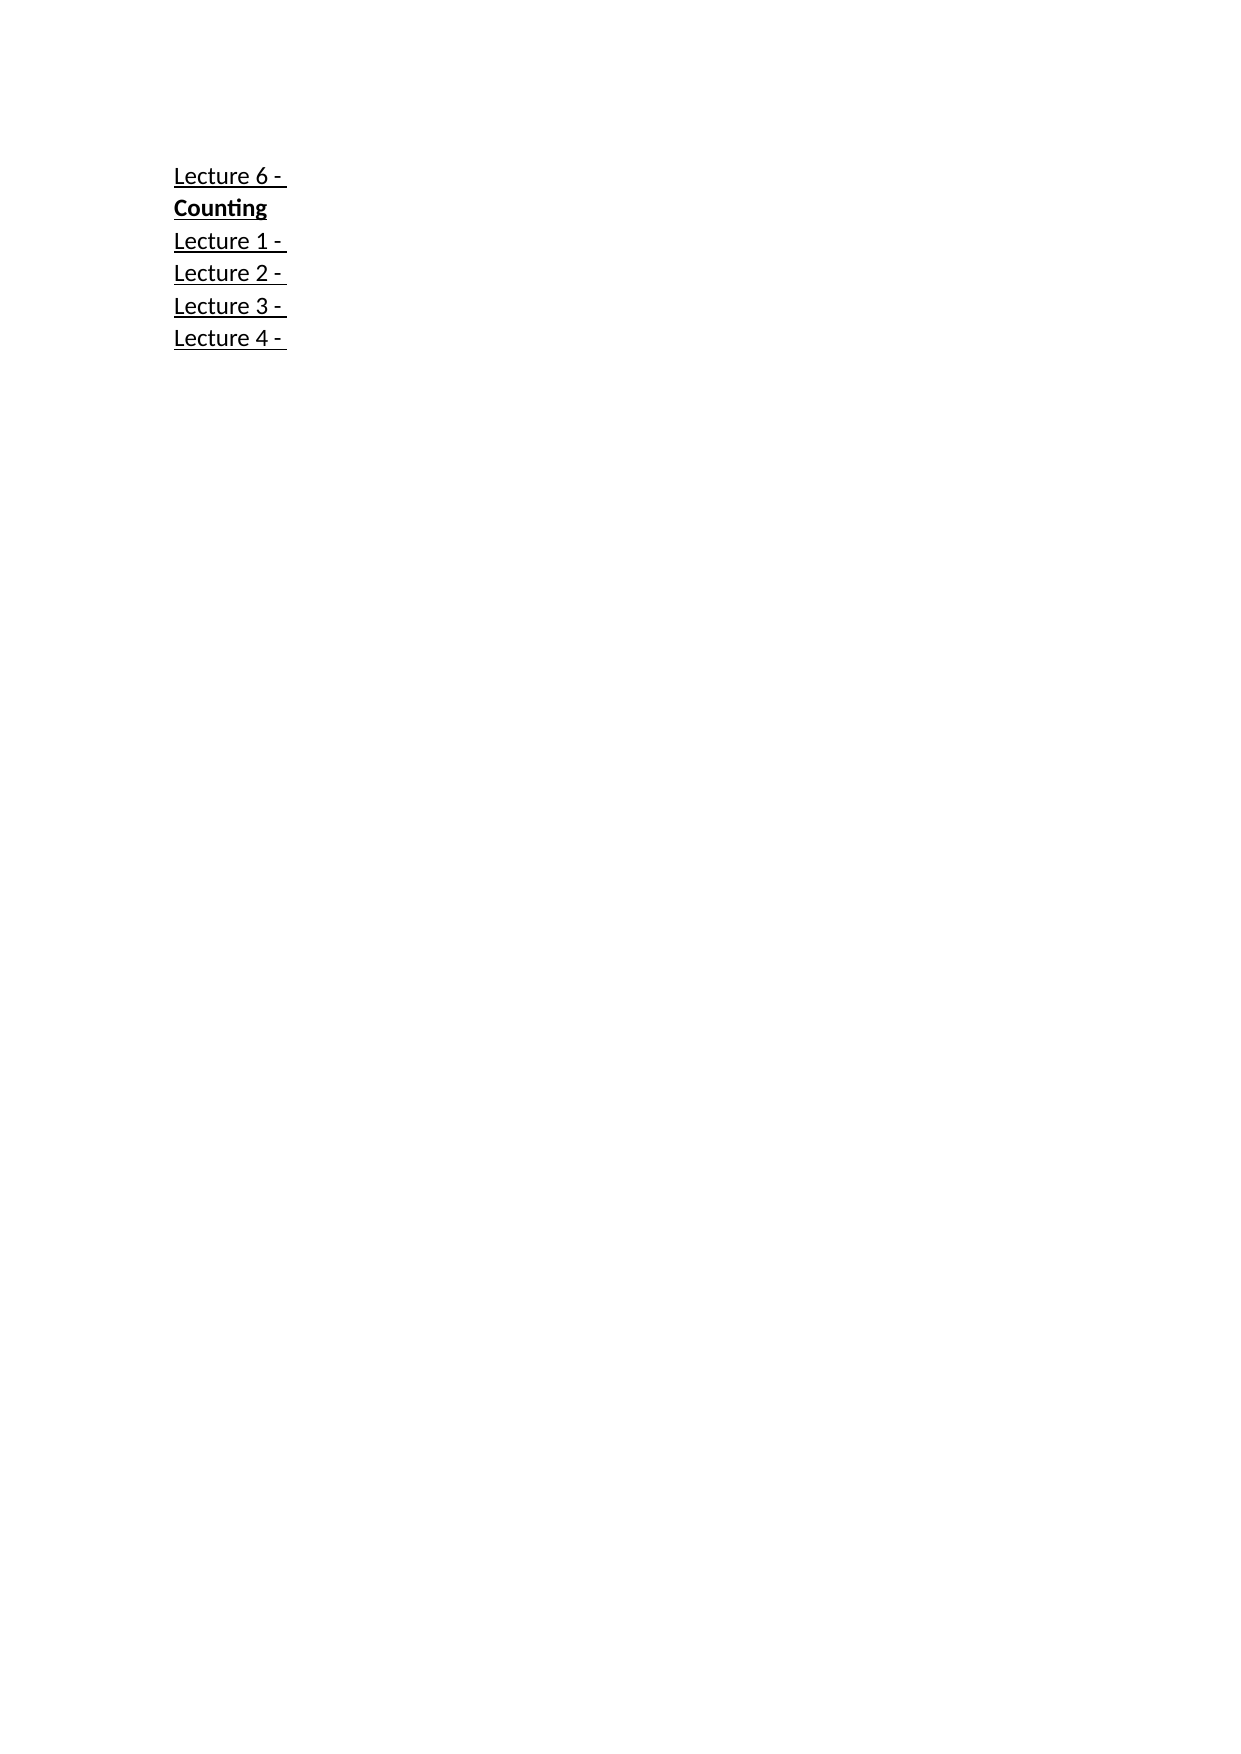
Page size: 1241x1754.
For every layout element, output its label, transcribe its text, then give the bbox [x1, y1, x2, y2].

text Lecture 2 - [174, 259, 1067, 292]
text Counting [174, 194, 1067, 227]
text Lecture 3 - [174, 292, 1067, 324]
text Lecture 6 - [174, 162, 1067, 194]
text Lecture 1 - [174, 227, 1067, 259]
text Lecture 4 - [174, 324, 1067, 357]
